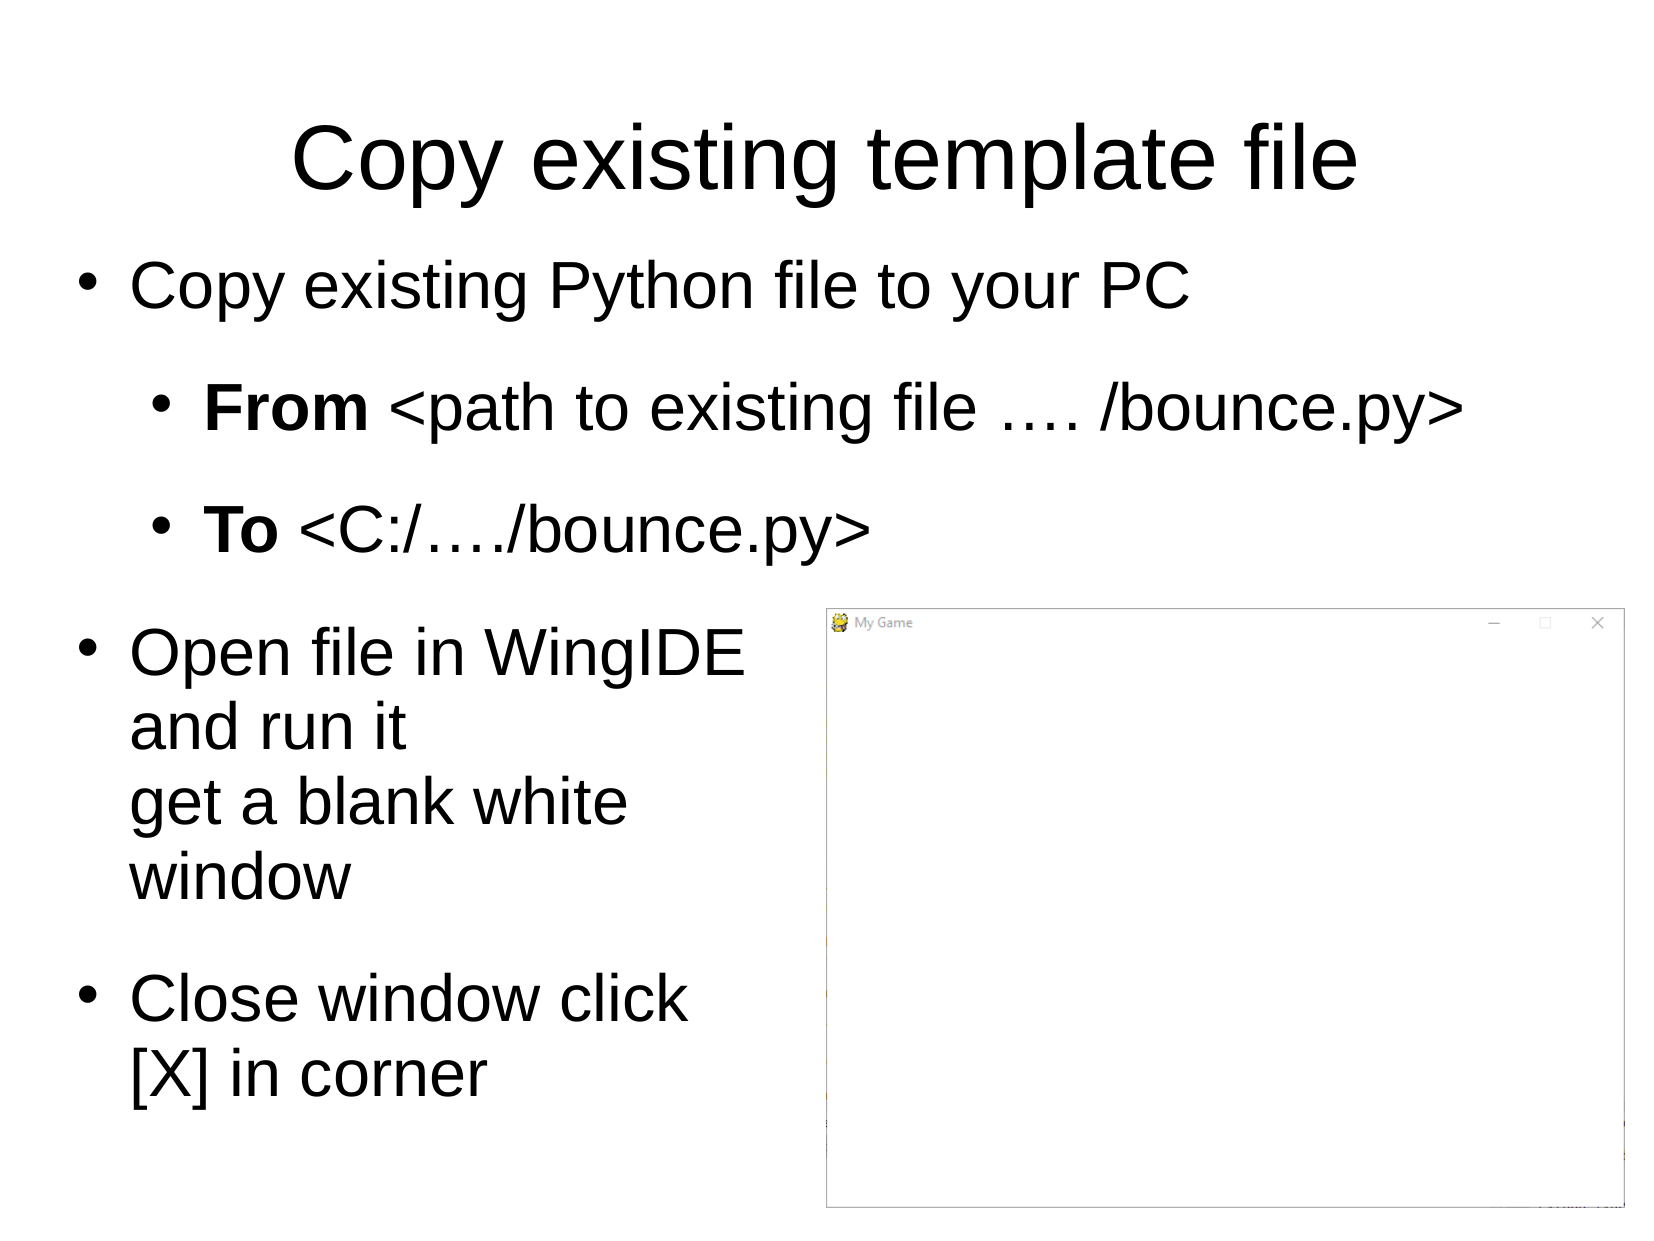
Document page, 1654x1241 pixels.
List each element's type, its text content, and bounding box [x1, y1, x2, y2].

text_box Copy existing template file [82, 49, 1571, 257]
text_box Copy existing Python file to your PC From <path to existing file …. /bounce.py> To <C:/…./bounce.py> Open file in WingIDE and run it get a blank white window Close window click [X] in corner [44, 241, 1489, 1118]
picture [826, 608, 1625, 1208]
